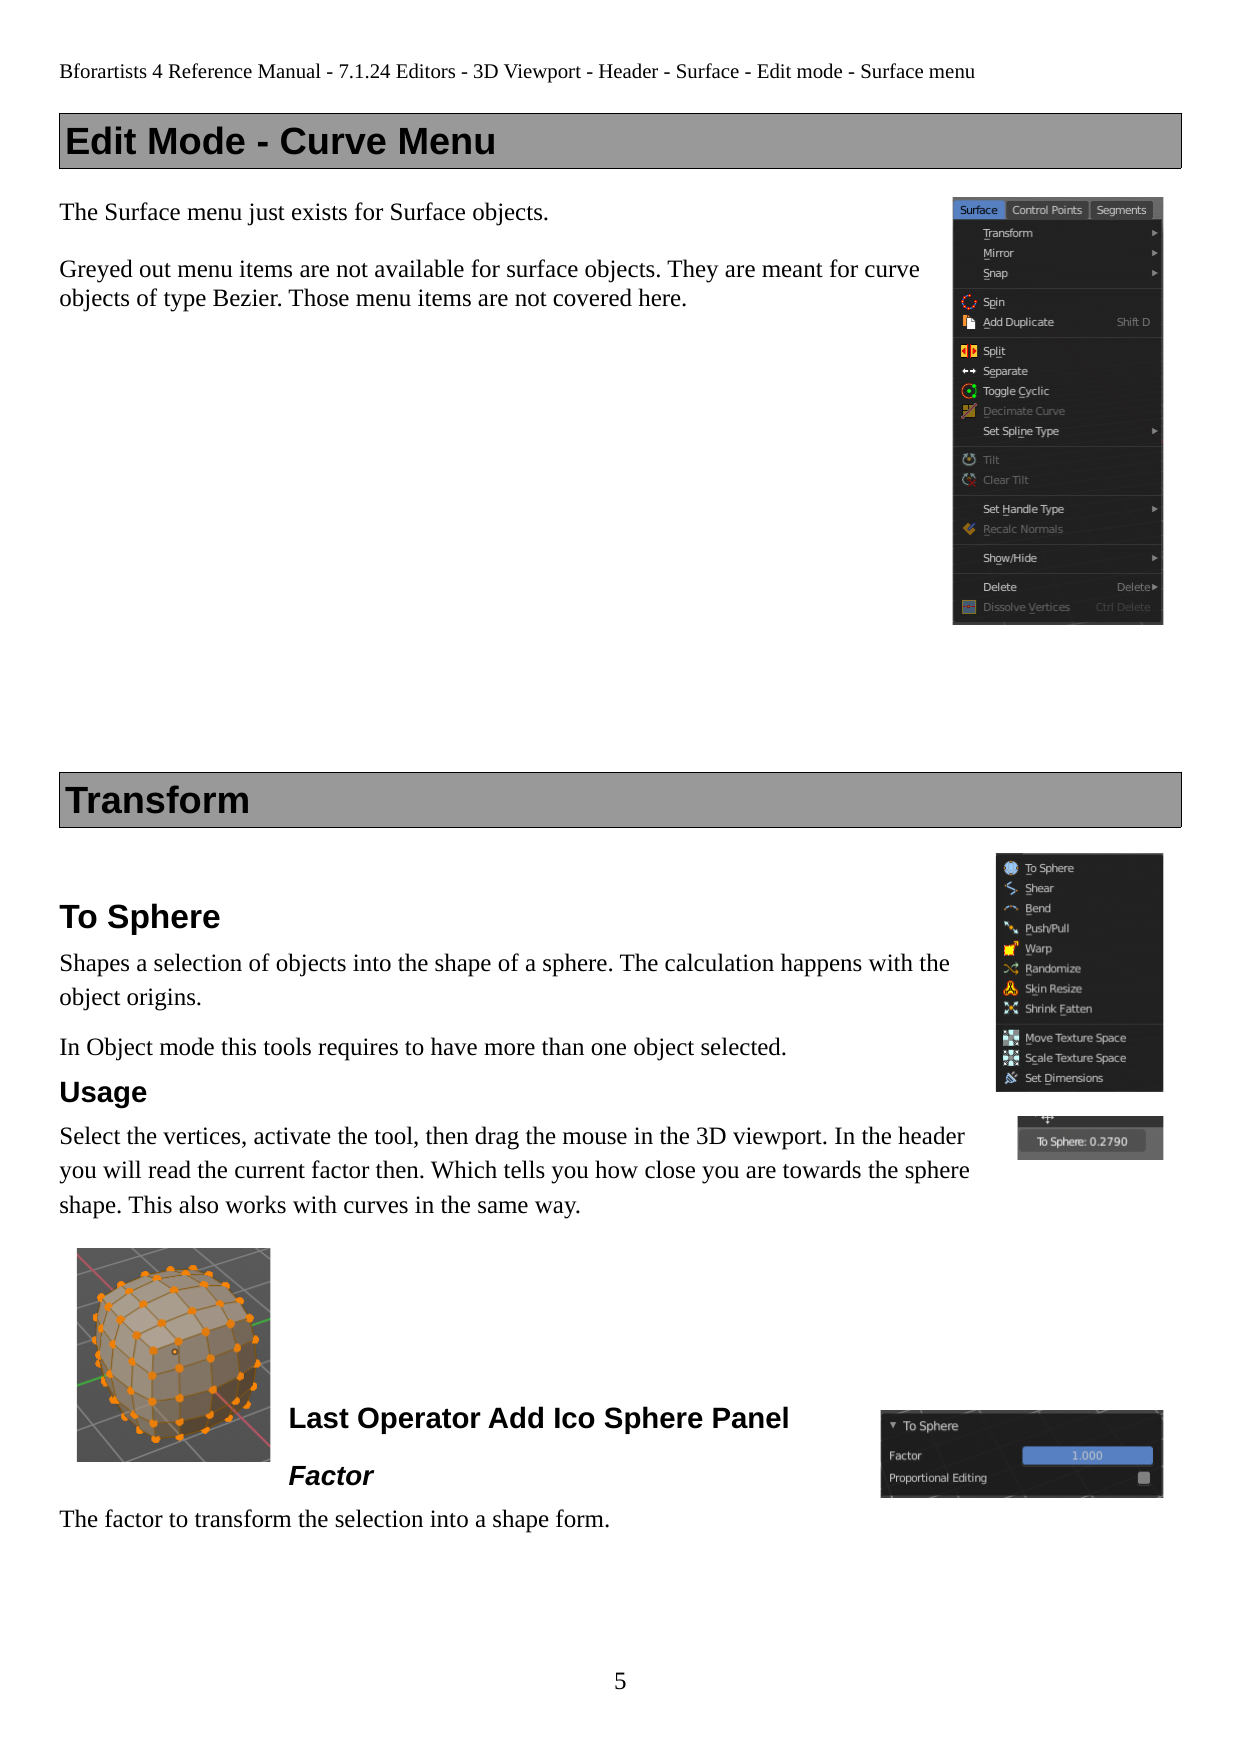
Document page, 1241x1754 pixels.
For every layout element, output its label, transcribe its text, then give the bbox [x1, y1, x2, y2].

subtitle Last Operator Add Ico Sphere Panel [271, 1401, 1181, 1435]
picture [76, 1248, 271, 1462]
text In Object mode this tools requires to have more than one object selected. [59, 1032, 995, 1060]
table_header Transform [60, 773, 1181, 827]
subtitle Usage [59, 1075, 1181, 1109]
table_header Edit Mode - Curve Menu [60, 114, 1181, 168]
text The factor to transform the selection into a shape form. [59, 1504, 1181, 1533]
text Shapes a selection of objects into the shape of a sphere. The calculation happens with the object origins. [59, 948, 995, 1011]
picture [1017, 1116, 1164, 1160]
subtitle [1164, 897, 1181, 936]
subtitle [1164, 1460, 1181, 1492]
text The Surface menu just exists for Surface objects. [59, 197, 952, 225]
subtitle Factor [59, 1460, 880, 1492]
subtitle To Sphere [59, 897, 995, 936]
picture [952, 197, 1164, 625]
picture [995, 853, 1164, 1092]
picture [880, 1410, 1164, 1498]
text Greyed out menu items are not available for surface objects. They are meant for curve objects of type Bezier. Those menu items are not covered here. [59, 254, 952, 312]
text Select the vertices, activate the tool, then drag the mouse in the 3D viewport. In the header you will read the current factor then. Which tells you how close you are towards the sphere shape. This also works with curves in the same way. [59, 1121, 1181, 1219]
